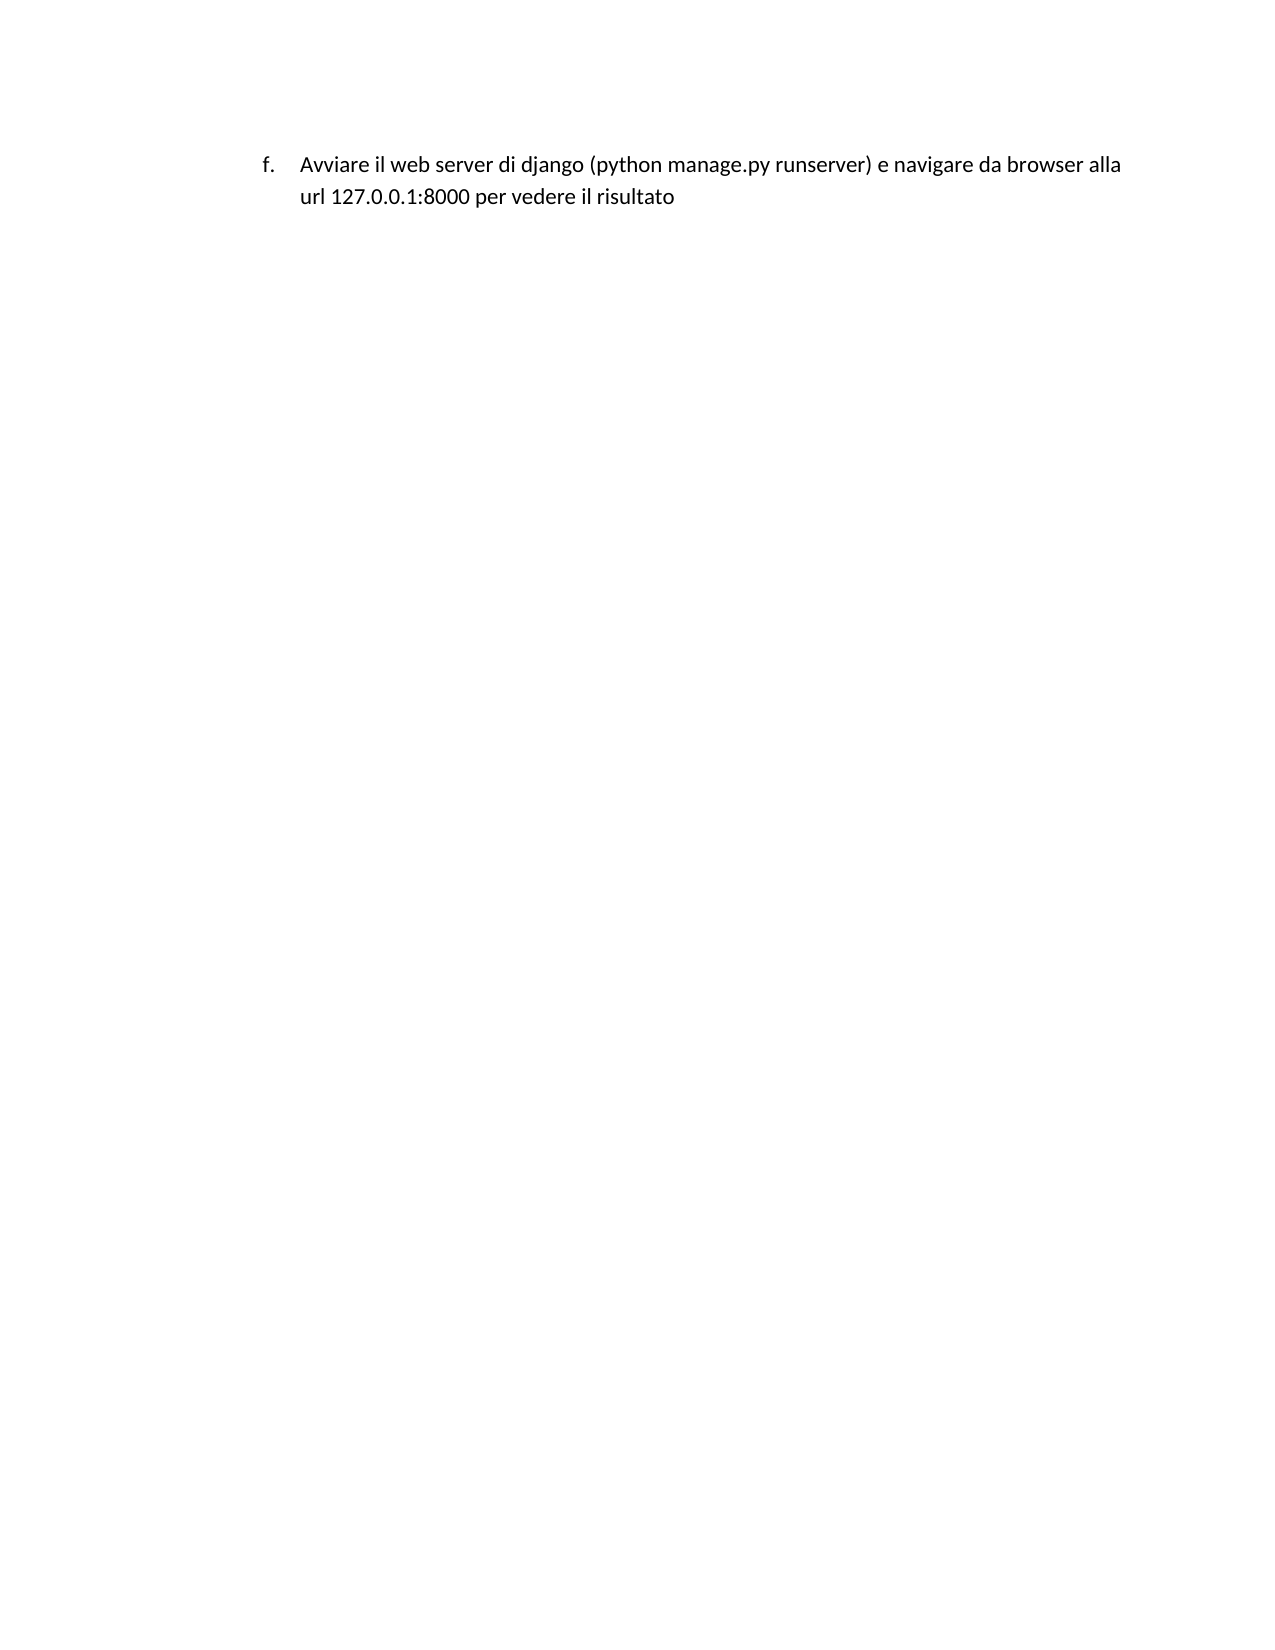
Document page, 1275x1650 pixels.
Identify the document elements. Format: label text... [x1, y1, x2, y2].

list Avviare il web server di django (python manage.py runserver) e navigare da browser alla url 127.0.0.1:8000 per vedere il risultato [262, 150, 1125, 210]
